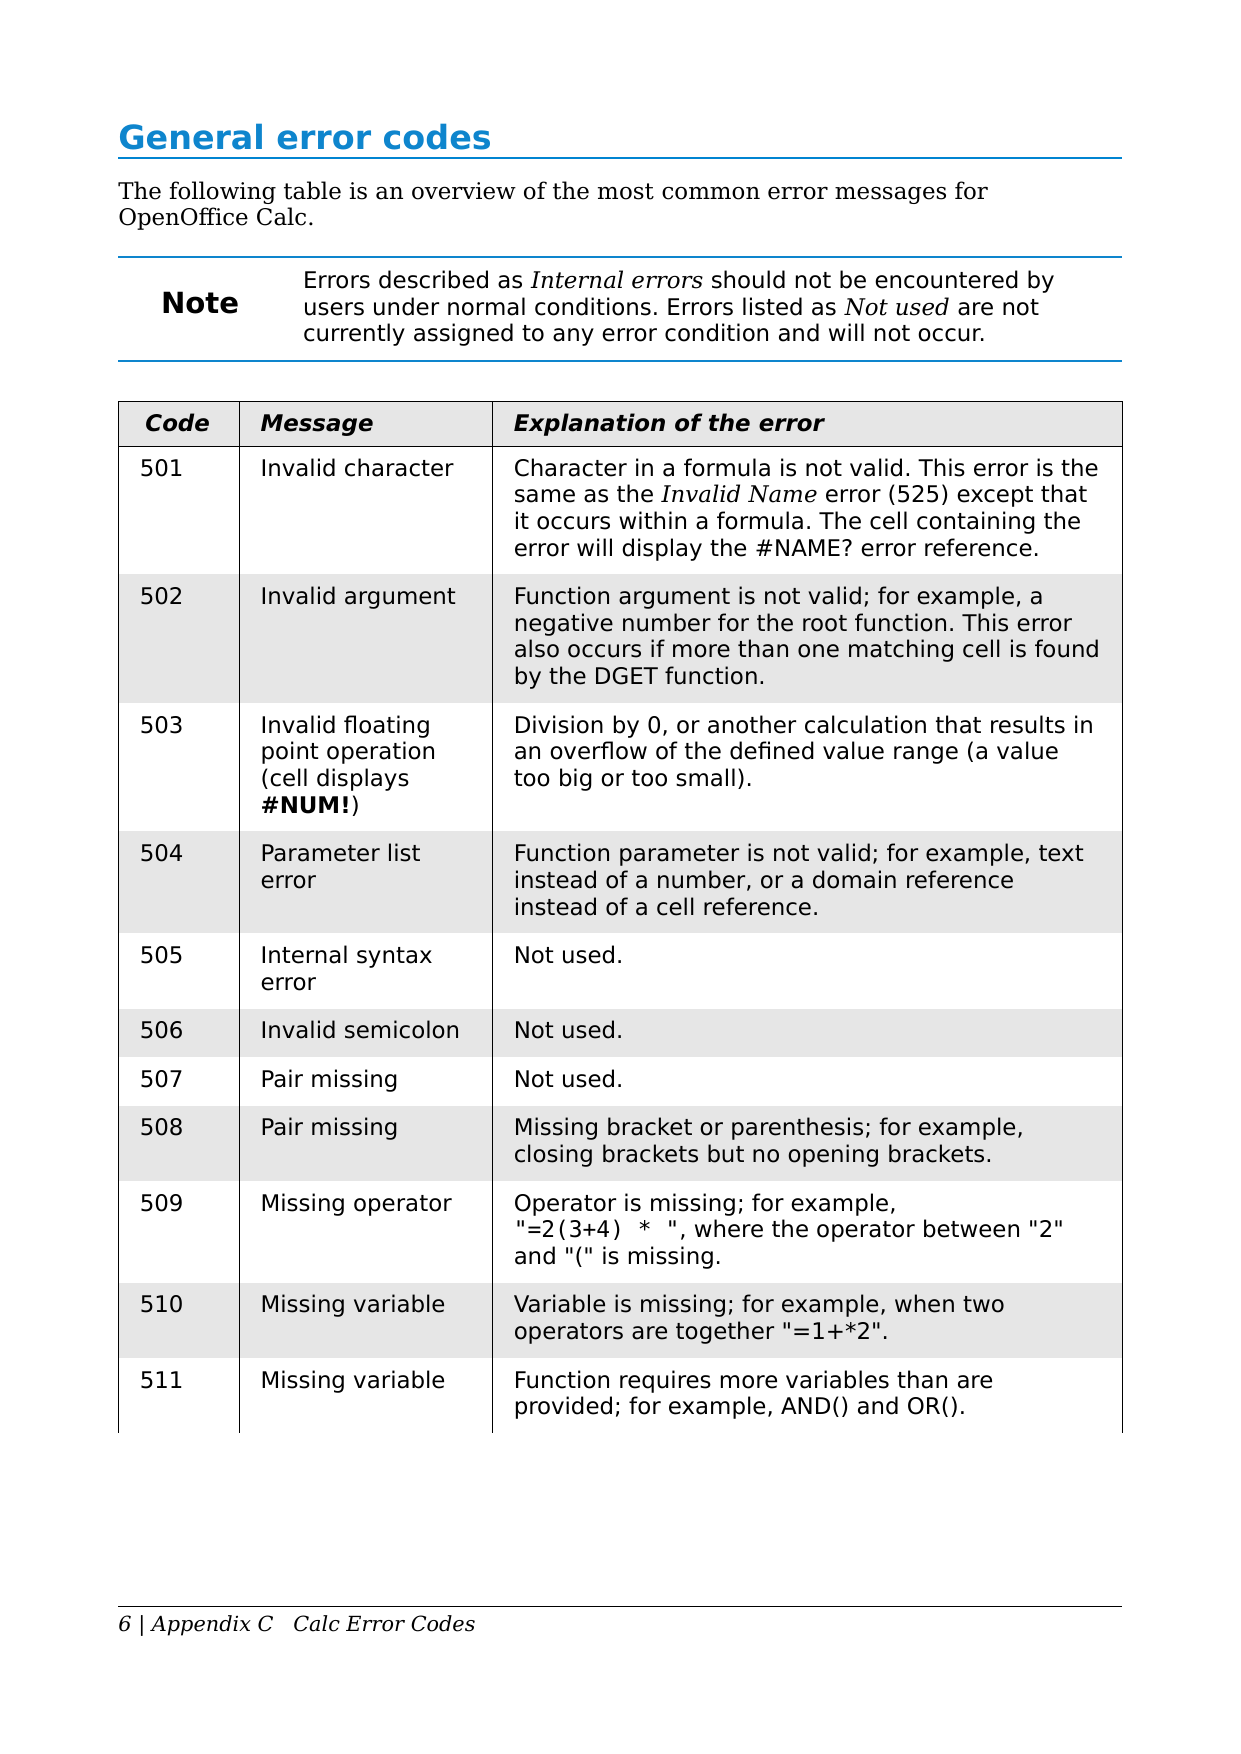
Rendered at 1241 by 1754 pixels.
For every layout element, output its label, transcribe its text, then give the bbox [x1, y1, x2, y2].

table_cell Pair missing [240, 1057, 492, 1106]
table_cell 502 [119, 574, 239, 703]
table_cell 501 [119, 447, 239, 574]
table_cell 510 [119, 1283, 239, 1358]
table_cell Not used. [493, 1057, 1122, 1106]
table_cell Internal syntax error [240, 933, 492, 1008]
table_cell 506 [119, 1009, 239, 1057]
table_cell Division by 0, or another calculation that results in an overflow of the defined value range (a value too big or too small). [493, 703, 1122, 831]
table_cell Invalid character [240, 447, 492, 574]
table_cell 508 [119, 1106, 239, 1181]
table_cell Operator is missing; for example, "=2(3+4) * ", where the operator between "2" and "(" is missing. [493, 1181, 1122, 1283]
table_cell Function argument is not valid; for example, a negative number for the root function. This error also occurs if more than one matching cell is found by the DGET function. [493, 574, 1122, 703]
table_cell Invalid floating point operation (cell displays #NUM!) [240, 703, 492, 831]
subtitle General error codes [118, 118, 1122, 157]
table_header Note [118, 258, 281, 360]
table_cell Function parameter is not valid; for example, text instead of a number, or a domain reference instead of a cell reference. [493, 831, 1122, 933]
table_cell Missing operator [240, 1181, 492, 1283]
table_cell Invalid argument [240, 574, 492, 703]
table_cell Variable is missing; for example, when two operators are together "=1+*2". [493, 1283, 1122, 1358]
table_cell 504 [119, 831, 239, 933]
table_cell Not used. [493, 1009, 1122, 1057]
table_cell 507 [119, 1057, 239, 1106]
table_header Message [240, 402, 492, 446]
table_cell Function requires more variables than are provided; for example, AND() and OR(). [493, 1358, 1122, 1433]
table_cell 509 [119, 1181, 239, 1283]
table_header Explanation of the error [493, 402, 1122, 446]
table_cell Parameter list error [240, 831, 492, 933]
table_cell Invalid semicolon [240, 1009, 492, 1057]
table_header Errors described as Internal errors should not be encountered by users under normal conditions. Errors listed as Not used are not currently assigned to any error condition and will not occur. [281, 258, 1122, 360]
text The following table is an overview of the most common error messages for OpenOffice Calc. [118, 178, 1122, 231]
table_cell Missing bracket or parenthesis; for example, closing brackets but no opening brackets. [493, 1106, 1122, 1181]
table_cell 503 [119, 703, 239, 831]
table_cell Missing variable [240, 1358, 492, 1433]
table_cell 511 [119, 1358, 239, 1433]
table_cell Missing variable [240, 1283, 492, 1358]
table_cell Pair missing [240, 1106, 492, 1181]
table_cell Character in a formula is not valid. This error is the same as the Invalid Name error (525) except that it occurs within a formula. The cell containing the error will display the #NAME? error reference. [493, 447, 1122, 574]
table_cell 505 [119, 933, 239, 1008]
table_cell Not used. [493, 933, 1122, 1008]
table_header Code [119, 402, 239, 446]
